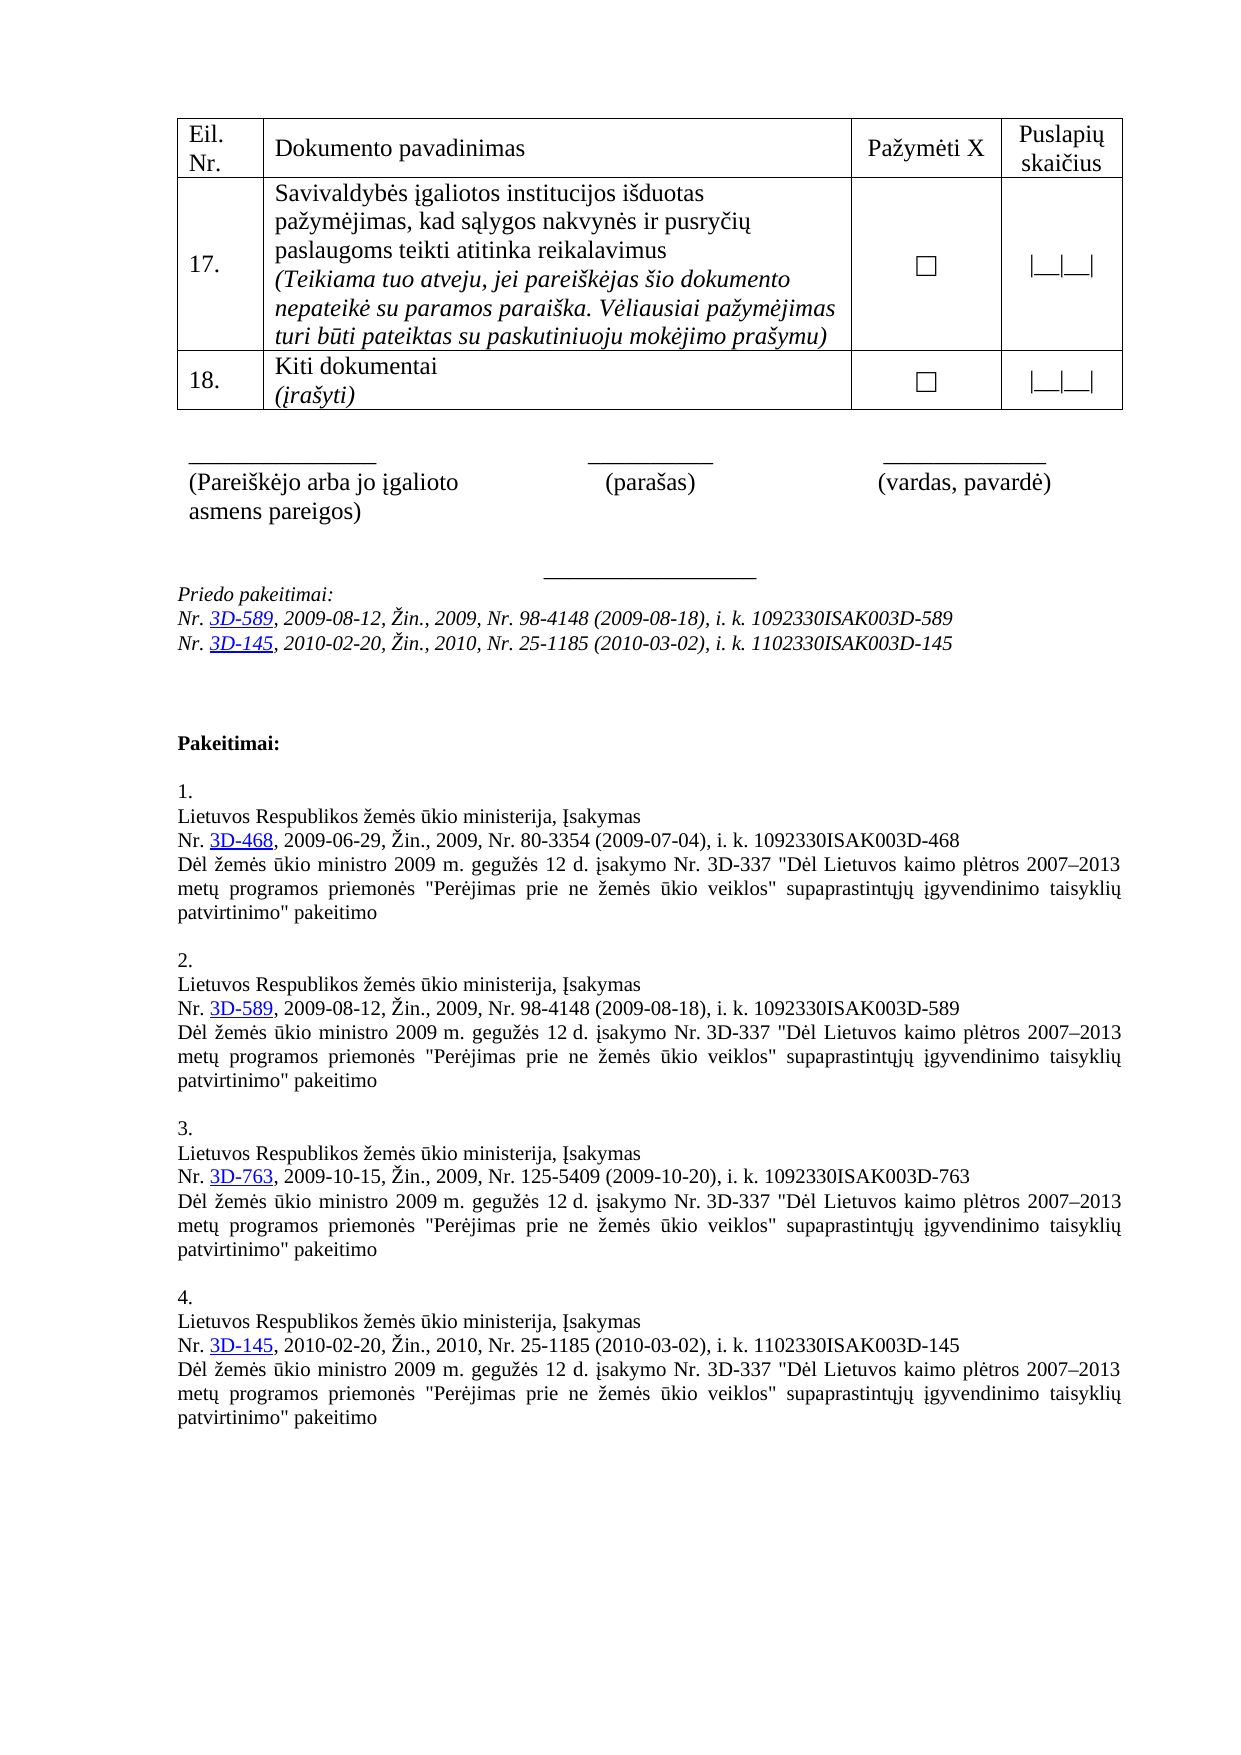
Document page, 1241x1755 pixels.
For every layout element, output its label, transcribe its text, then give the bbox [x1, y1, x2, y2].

text Dėl žemės ūkio ministro 2009 m. gegužės 12 d. įsakymo Nr. 3D-337 "Dėl Lietuvos kaimo plėtros 2007–2013 metų programos priemonės "Perėjimas prie ne žemės ūkio veiklos" supaprastintųjų įgyvendinimo taisyklių patvirtinimo" pakeitimo [177, 852, 1122, 924]
table_cell |__|__| [1002, 351, 1122, 409]
text Nr. 3D-468, 2009-06-29, Žin., 2009, Nr. 80-3354 (2009-07-04), i. k. 1092330ISAK003D-468 [177, 828, 1122, 852]
text Pakeitimai: [177, 731, 1122, 755]
table_cell 17. [178, 178, 263, 350]
table_header Puslapių skaičius [1002, 119, 1122, 177]
text Nr. 3D-589, 2009-08-12, Žin., 2009, Nr. 98-4148 (2009-08-18), i. k. 1092330ISAK003D-589 [177, 996, 1122, 1020]
text Nr. 3D-145, 2010-02-20, Žin., 2010, Nr. 25-1185 (2010-03-02), i. k. 1102330ISAK003D-145 [177, 1333, 1122, 1357]
table_cell □ [852, 351, 1001, 409]
text 1. [177, 779, 1122, 803]
table_header Pažymėti X [852, 119, 1001, 177]
table_cell Savivaldybės įgaliotos institucijos išduotas pažymėjimas, kad sąlygos nakvynės ir pusryčių paslaugoms teikti atitinka reikalavimus (Teikiama tuo atveju, jei pareiškėjas šio dokumento nepateikė su paramos paraiška. Vėliausiai pažymėjimas turi būti pateiktas su paskutiniuoju mokėjimo prašymu) [264, 178, 851, 350]
text Nr. 3D-145, 2010-02-20, Žin., 2010, Nr. 25-1185 (2010-03-02), i. k. 1102330ISAK003D-145 [177, 630, 1122, 654]
table_header _____________ (vardas, pavardė) [807, 439, 1122, 525]
table_header Dokumento pavadinimas [264, 119, 851, 177]
text Nr. 3D-763, 2009-10-15, Žin., 2009, Nr. 125-5409 (2009-10-20), i. k. 1092330ISAK003D-763 [177, 1164, 1122, 1188]
table_cell Kiti dokumentai (įrašyti) [264, 351, 851, 409]
text Priedo pakeitimai: [177, 582, 1122, 606]
table_cell □ [852, 178, 1001, 350]
text 4. [177, 1285, 1122, 1309]
text Nr. 3D-589, 2009-08-12, Žin., 2009, Nr. 98-4148 (2009-08-18), i. k. 1092330ISAK003D-589 [177, 606, 1122, 630]
text 3. [177, 1116, 1122, 1140]
text Dėl žemės ūkio ministro 2009 m. gegužės 12 d. įsakymo Nr. 3D-337 "Dėl Lietuvos kaimo plėtros 2007–2013 metų programos priemonės "Perėjimas prie ne žemės ūkio veiklos" supaprastintųjų įgyvendinimo taisyklių patvirtinimo" pakeitimo [177, 1357, 1122, 1429]
text _________________ [177, 553, 1122, 582]
text Lietuvos Respublikos žemės ūkio ministerija, Įsakymas [177, 1140, 1122, 1164]
table_header __________ (parašas) [494, 439, 807, 525]
table_header Eil. Nr. [178, 119, 263, 177]
text Lietuvos Respublikos žemės ūkio ministerija, Įsakymas [177, 803, 1122, 828]
text 2. [177, 948, 1122, 972]
text Lietuvos Respublikos žemės ūkio ministerija, Įsakymas [177, 1309, 1122, 1333]
text Lietuvos Respublikos žemės ūkio ministerija, Įsakymas [177, 972, 1122, 996]
table_header _______________ (Pareiškėjo arba jo įgalioto asmens pareigos) [177, 439, 494, 525]
table_cell 18. [178, 351, 263, 409]
text Dėl žemės ūkio ministro 2009 m. gegužės 12 d. įsakymo Nr. 3D-337 "Dėl Lietuvos kaimo plėtros 2007–2013 metų programos priemonės "Perėjimas prie ne žemės ūkio veiklos" supaprastintųjų įgyvendinimo taisyklių patvirtinimo" pakeitimo [177, 1188, 1122, 1261]
text Dėl žemės ūkio ministro 2009 m. gegužės 12 d. įsakymo Nr. 3D-337 "Dėl Lietuvos kaimo plėtros 2007–2013 metų programos priemonės "Perėjimas prie ne žemės ūkio veiklos" supaprastintųjų įgyvendinimo taisyklių patvirtinimo" pakeitimo [177, 1020, 1122, 1092]
table_cell |__|__| [1002, 178, 1122, 350]
